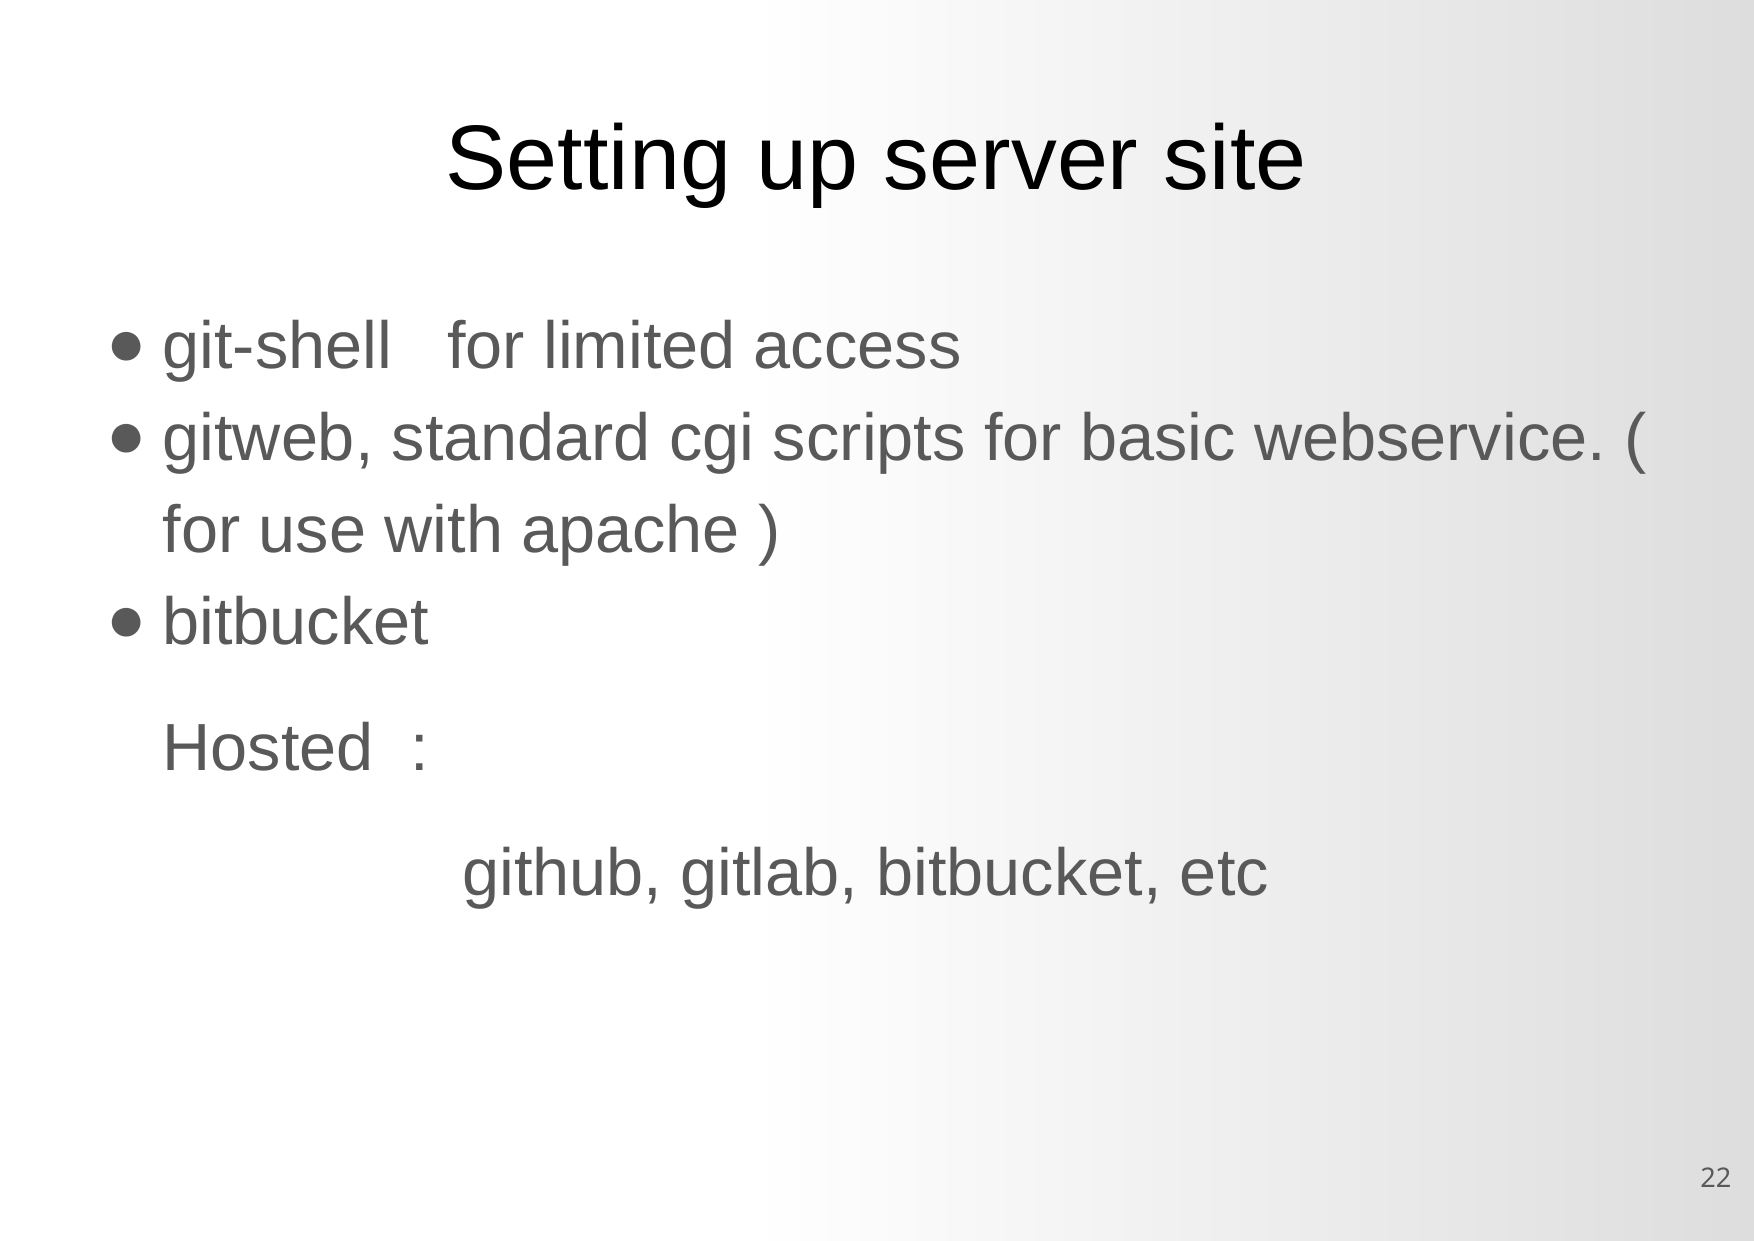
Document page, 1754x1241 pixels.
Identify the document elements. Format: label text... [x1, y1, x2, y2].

title Setting up server site [87, 49, 1667, 257]
list git-shell for limited access gitweb, standard cgi scripts for basic webservice. ( for use with apache ) bitbucket Hosted : github, gitlab, bitbucket, etc [87, 290, 1667, 1010]
slide_number [1641, 1145, 1747, 1241]
